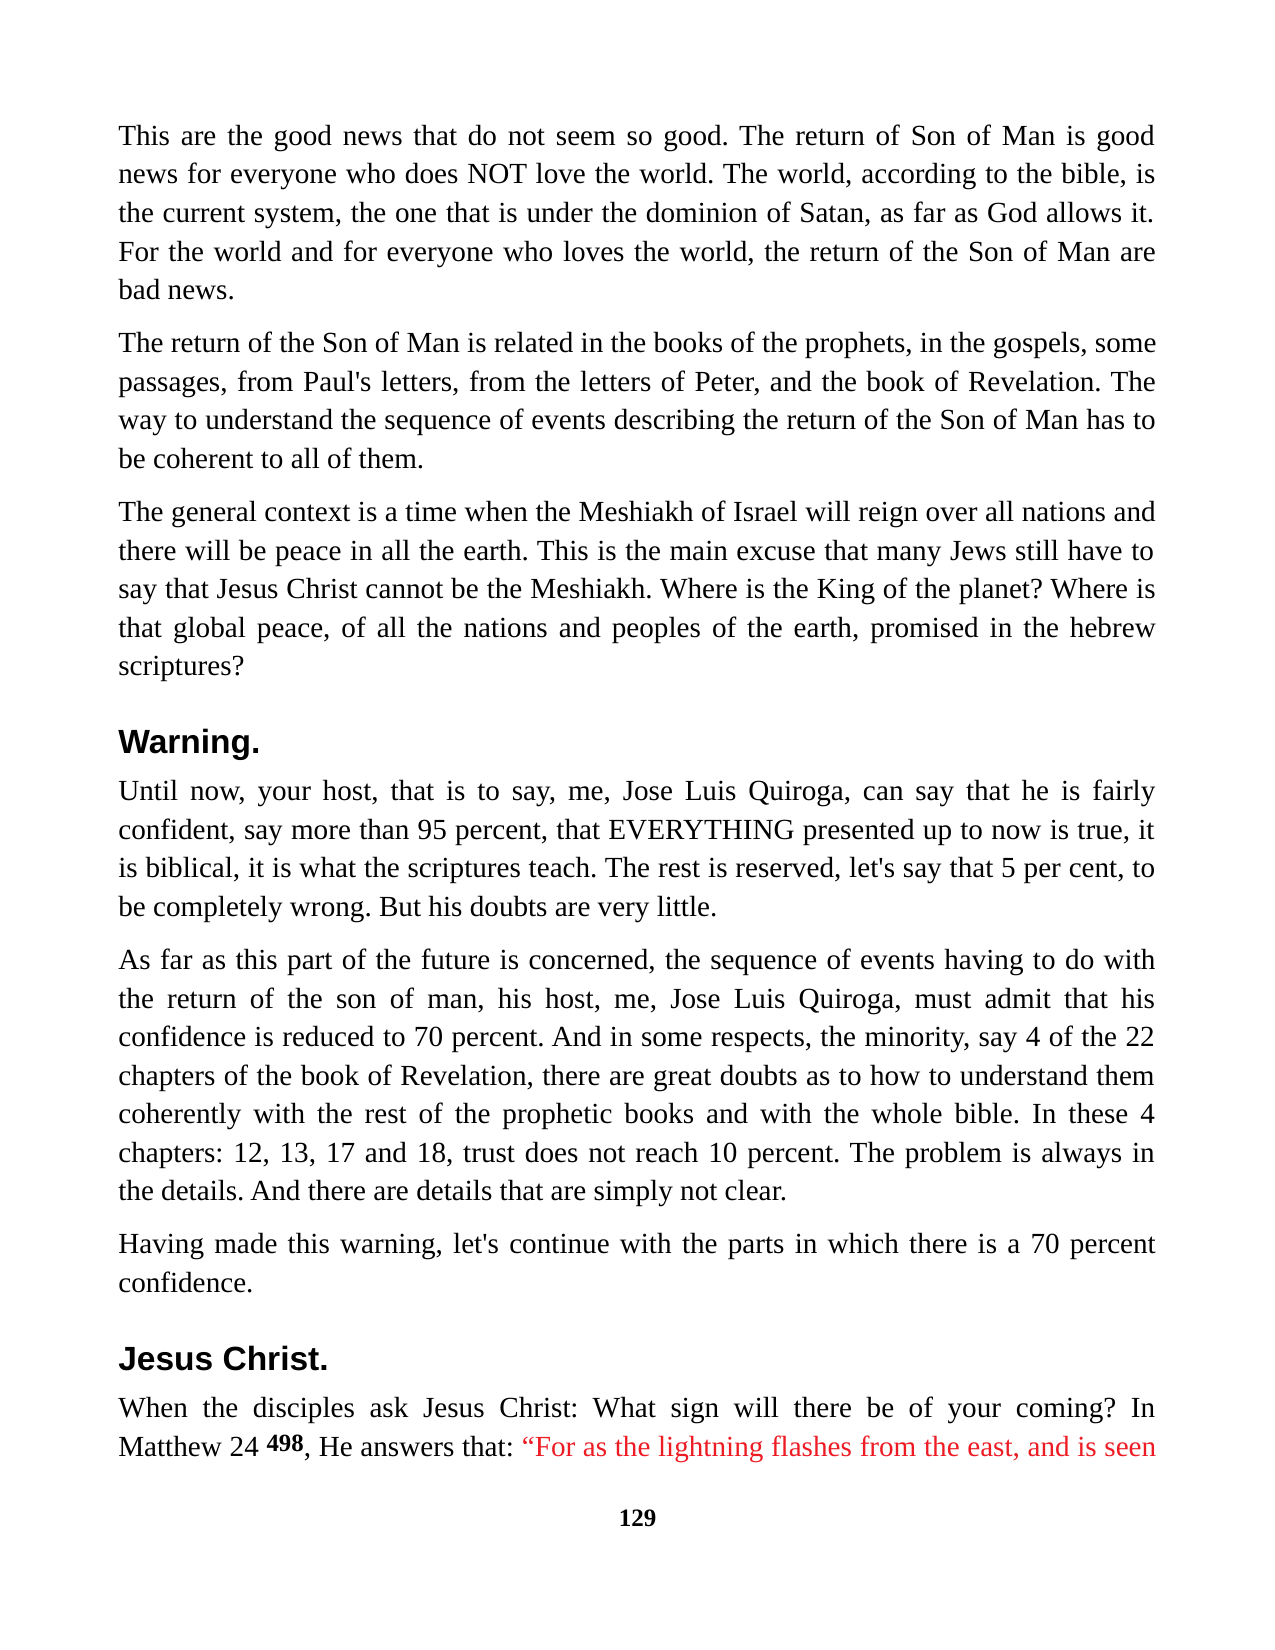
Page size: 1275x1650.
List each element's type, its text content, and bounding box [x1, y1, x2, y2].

subtitle Jesus Christ. [118, 1339, 1157, 1378]
text The general context is a time when the Meshiakh of Israel will reign over all nations and there will be peace in all the earth. This is the main excuse that many Jews still have to say that Jesus Christ cannot be the Meshiakh. Where is the King of the planet? Where is that global peace, of all the nations and peoples of the earth, promised in the hebrew scriptures? [118, 494, 1157, 682]
text Until now, your host, that is to say, me, Jose Luis Quiroga, can say that he is fairly confident, say more than 95 percent, that EVERYTHING presented up to now is true, it is biblical, it is what the scriptures teach. The rest is reserved, let's say that 5 per cent, to be completely wrong. But his doubts are very little. [118, 773, 1157, 923]
text When the disciples ask Jesus Christ: What sign will there be of your coming? In Matthew 24 , He answers that: “For as the lightning flashes from the east, and is seen [118, 1390, 1157, 1462]
text Having made this warning, let's continue with the parts in which there is a 70 percent confidence. [118, 1227, 1157, 1299]
text As far as this part of the future is concerned, the sequence of events having to do with the return of the son of man, his host, me, Jose Luis Quiroga, must admit that his confidence is reduced to 70 percent. And in some respects, the minority, say 4 of the 22 chapters of the book of Revelation, there are great doubts as to how to understand them coherently with the rest of the prophetic books and with the whole bible. In these 4 chapters: 12, 13, 17 and 18, trust does not reach 10 percent. The problem is always in the details. And there are details that are simply not clear. [118, 942, 1157, 1207]
text This are the good news that do not seem so good. The return of Son of Man is good news for everyone who does NOT love the world. The world, according to the bible, is the current system, the one that is under the dominion of Satan, as far as God allows it. For the world and for everyone who loves the world, the return of the Son of Man are bad news. [118, 118, 1157, 306]
text The return of the Son of Man is related in the books of the prophets, in the gospels, some passages, from Paul's letters, from the letters of Peter, and the book of Revelation. The way to understand the sequence of events describing the return of the Son of Man has to be coherent to all of them. [118, 325, 1157, 474]
subtitle Warning. [118, 722, 1157, 761]
